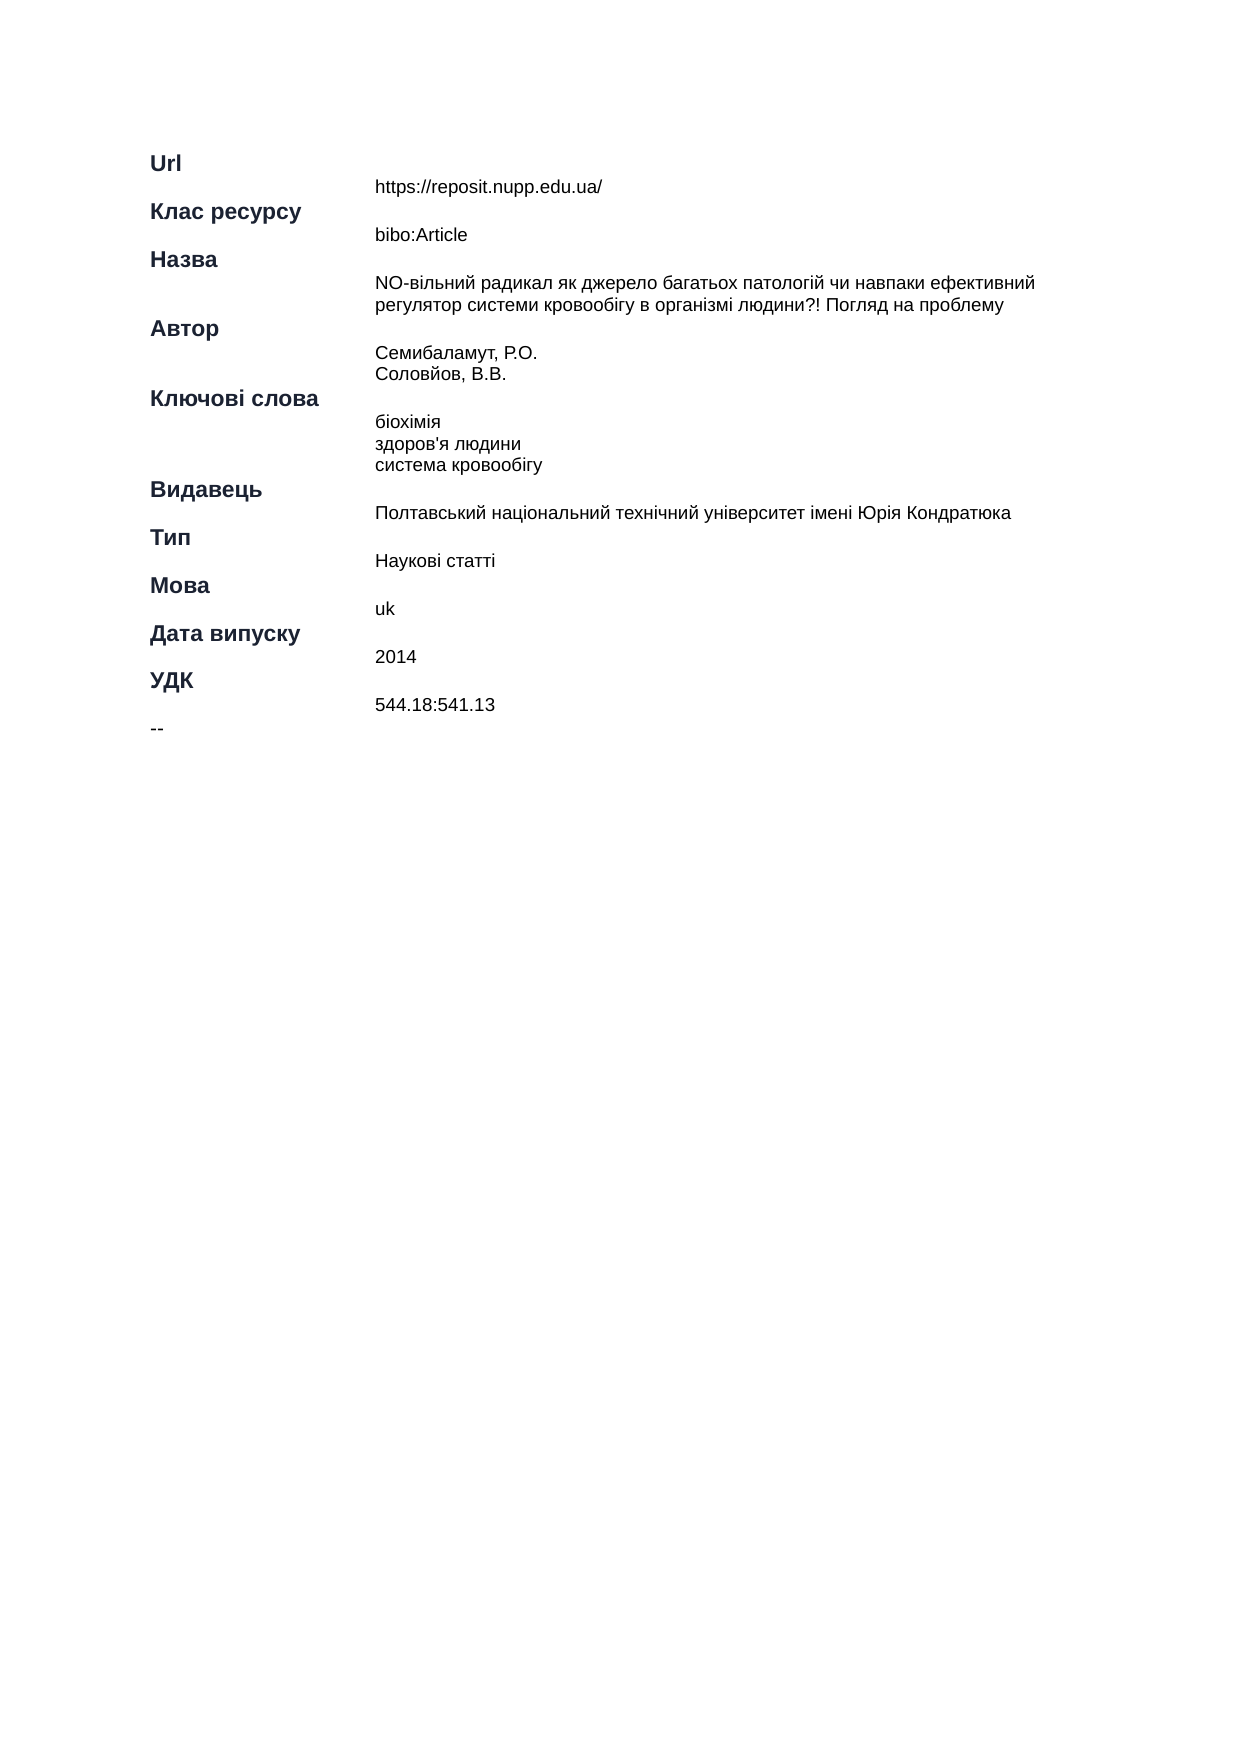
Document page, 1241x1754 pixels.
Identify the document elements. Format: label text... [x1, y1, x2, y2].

text Клас ресурсу [150, 198, 1090, 224]
text УДК [150, 667, 1090, 694]
text Видавець [150, 476, 1090, 502]
text 2014 [375, 646, 1090, 667]
text Дата випуску [150, 619, 1090, 646]
text Мова [150, 572, 1090, 598]
text здоров'я людини [375, 433, 1090, 454]
text біохімія [375, 411, 1090, 433]
text Соловйов, В.В. [375, 363, 1090, 385]
text Тип [150, 524, 1090, 550]
text Наукові статті [375, 550, 1090, 572]
text Назва [150, 246, 1090, 272]
text 544.18:541.13 [375, 694, 1090, 715]
text Полтавський національний технічний університет імені Юрія Кондратюка [375, 502, 1090, 524]
text bibo:Article [375, 224, 1090, 246]
text NO-вільний радикал як джерело багатьох патологій чи навпаки ефективний регулятор системи кровообігу в організмі людини?! Погляд на проблему [375, 272, 1090, 315]
text uk [375, 598, 1090, 619]
text -- [150, 715, 1090, 739]
text Url [150, 150, 1090, 176]
text Автор [150, 315, 1090, 342]
text Ключові слова [150, 385, 1090, 411]
text Семибаламут, Р.О. [375, 342, 1090, 363]
text система кровообігу [375, 454, 1090, 476]
text https://reposit.nupp.edu.ua/ [375, 176, 1090, 198]
